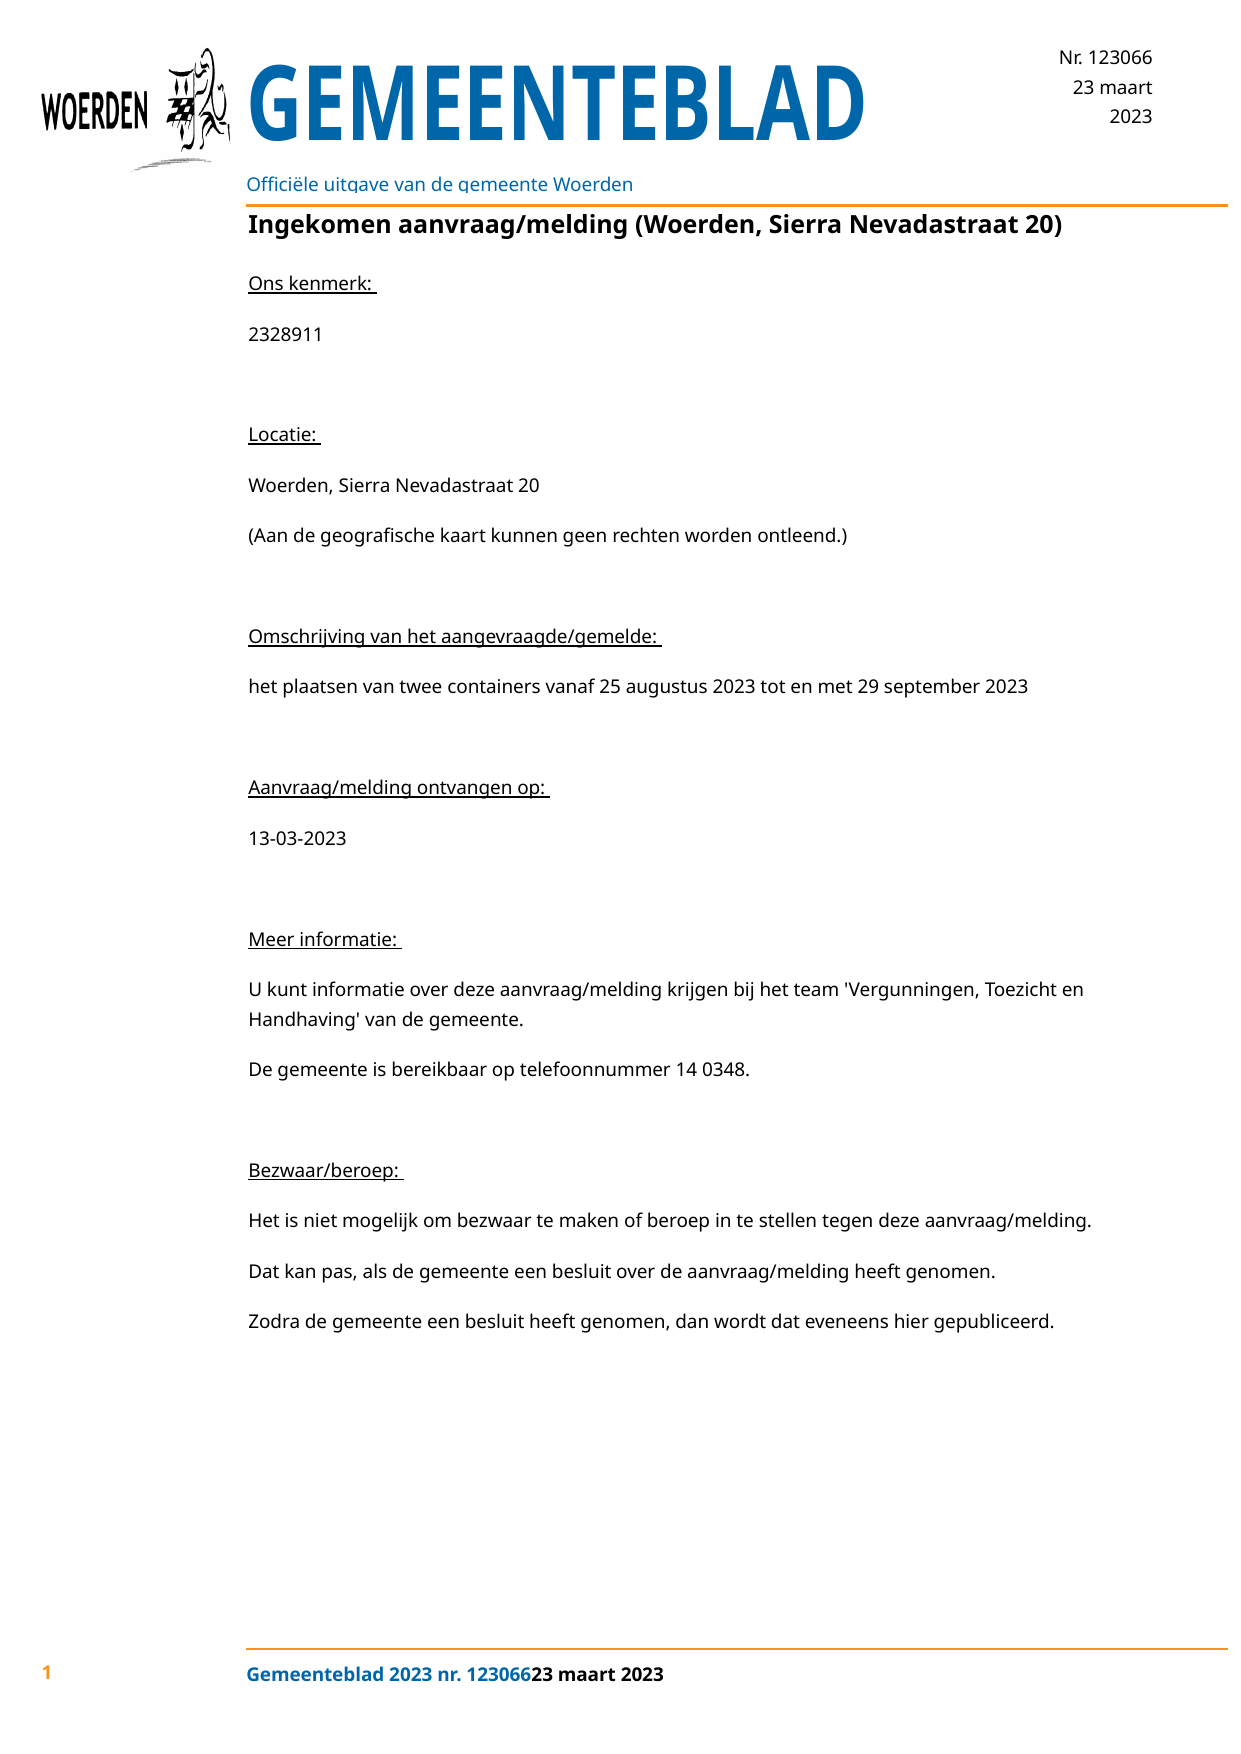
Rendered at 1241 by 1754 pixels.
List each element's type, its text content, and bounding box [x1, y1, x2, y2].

picture [41, 47, 231, 172]
text U kunt informatie over deze aanvraag/melding krijgen bij het team 'Vergunningen, Toezicht en Handhaving' van de gemeente. [248, 976, 1152, 1031]
text Meer informatie: [248, 926, 1152, 951]
text (Aan de geografische kaart kunnen geen rechten worden ontleend.) [248, 522, 1152, 548]
text Omschrijving van het aangevraagde/gemelde: [248, 623, 1152, 649]
text Bezwaar/beroep: [248, 1157, 1152, 1183]
text Dat kan pas, als de gemeente een besluit over de aanvraag/melding heeft genomen. [248, 1258, 1152, 1283]
text 13-03-2023 [248, 825, 1152, 851]
text Zodra de gemeente een besluit heeft genomen, dan wordt dat eveneens hier gepubliceerd. [248, 1308, 1152, 1334]
text Ingekomen aanvraag/melding (Woerden, Sierra Nevadastraat 20) [248, 207, 1152, 241]
text Het is niet mogelijk om bezwaar te maken of beroep in te stellen tegen deze aanvraag/melding. [248, 1207, 1152, 1233]
text Ons kenmerk: [248, 270, 1152, 296]
text Locatie: [248, 422, 1152, 447]
text het plaatsen van twee containers vanaf 25 augustus 2023 tot en met 29 september 2023 [248, 674, 1152, 699]
text 2328911 [248, 321, 1152, 346]
text De gemeente is bereikbaar op telefoonnummer 14 0348. [248, 1056, 1152, 1082]
text Aanvraag/melding ontvangen op: [248, 774, 1152, 800]
text Woerden, Sierra Nevadastraat 20 [248, 472, 1152, 498]
